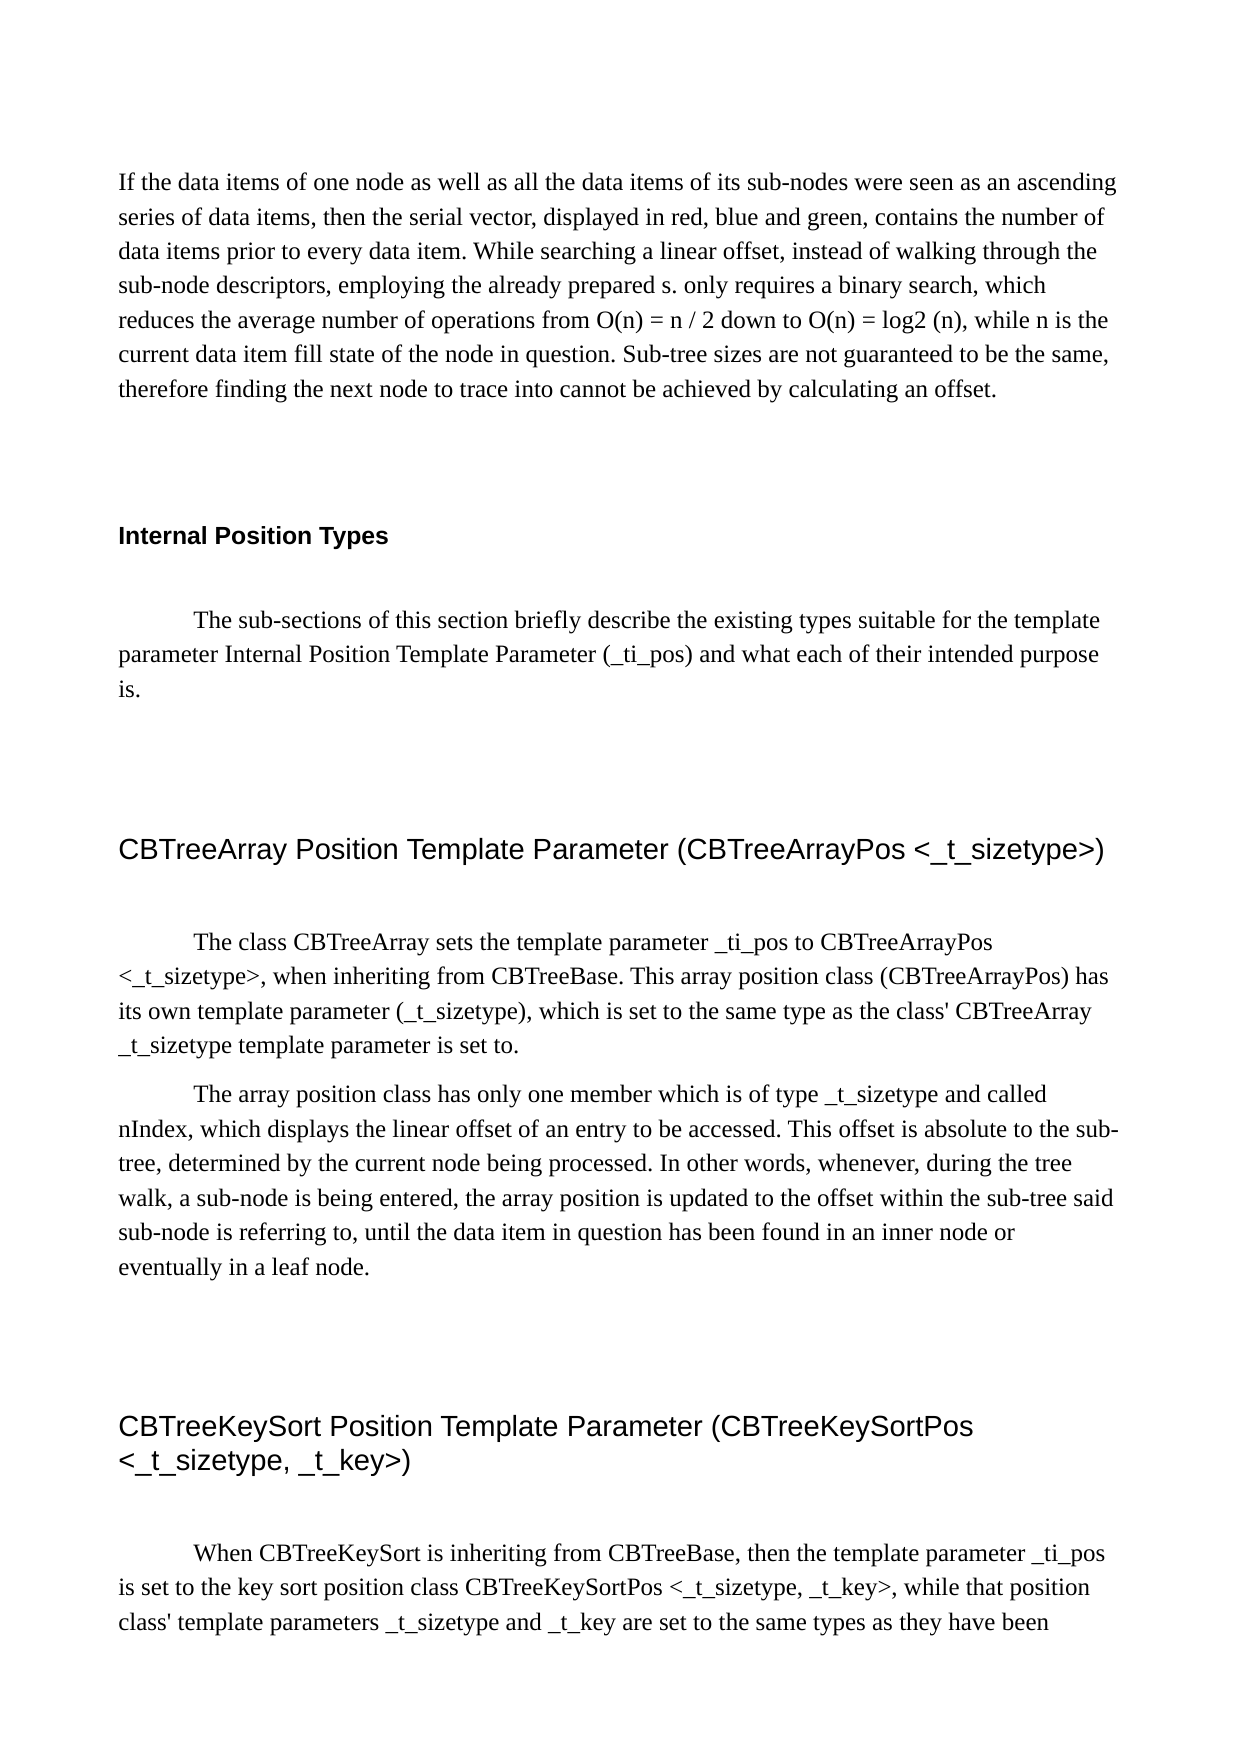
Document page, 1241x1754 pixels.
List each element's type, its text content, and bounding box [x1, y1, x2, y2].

subtitle CBTreeArray Position Template Parameter (CBTreeArrayPos <_t_sizetype>) [118, 832, 1122, 865]
subtitle CBTreeKeySort Position Template Parameter (CBTreeKeySortPos <_t_sizetype, _t_key>) [118, 1409, 1122, 1476]
text If the data items of one node as well as all the data items of its sub-nodes were seen as an ascending series of data items, then the serial vector, displayed in red, blue and green, contains the number of data items prior to every data item. While searching a linear offset, instead of walking through the sub-node descriptors, employing the already prepared s. only requires a binary search, which reduces the average number of operations from O(n) = n / 2 down to O(n) = log2 (n), while n is the current data item fill state of the node in question. Sub-tree sizes are not guaranteed to be the same, therefore finding the next node to trace into cannot be achieved by calculating an offset. [118, 167, 1122, 403]
text The class CBTreeArray sets the template parameter _ti_pos to CBTreeArrayPos <_t_sizetype>, when inheriting from CBTreeBase. This array position class (CBTreeArrayPos) has its own template parameter (_t_sizetype), which is set to the same type as the class' CBTreeArray _t_sizetype template parameter is set to. [118, 927, 1122, 1059]
text The sub-sections of this section briefly describe the existing types suitable for the template parameter Internal Position Template Parameter (_ti_pos) and what each of their intended purpose is. [118, 605, 1122, 703]
subtitle Internal Position Types [118, 521, 1122, 550]
text When CBTreeKeySort is inheriting from CBTreeBase, then the template parameter _ti_pos is set to the key sort position class CBTreeKeySortPos <_t_sizetype, _t_key>, while that position class' template parameters _t_sizetype and _t_key are set to the same types as they have been [118, 1538, 1122, 1636]
text The array position class has only one member which is of type _t_sizetype and called nIndex, which displays the linear offset of an entry to be accessed. This offset is absolute to the sub-tree, determined by the current node being processed. In other words, whenever, during the tree walk, a sub-node is being entered, the array position is updated to the offset within the sub-tree said sub-node is referring to, until the data item in question has been found in an inner node or eventually in a leaf node. [118, 1079, 1122, 1280]
